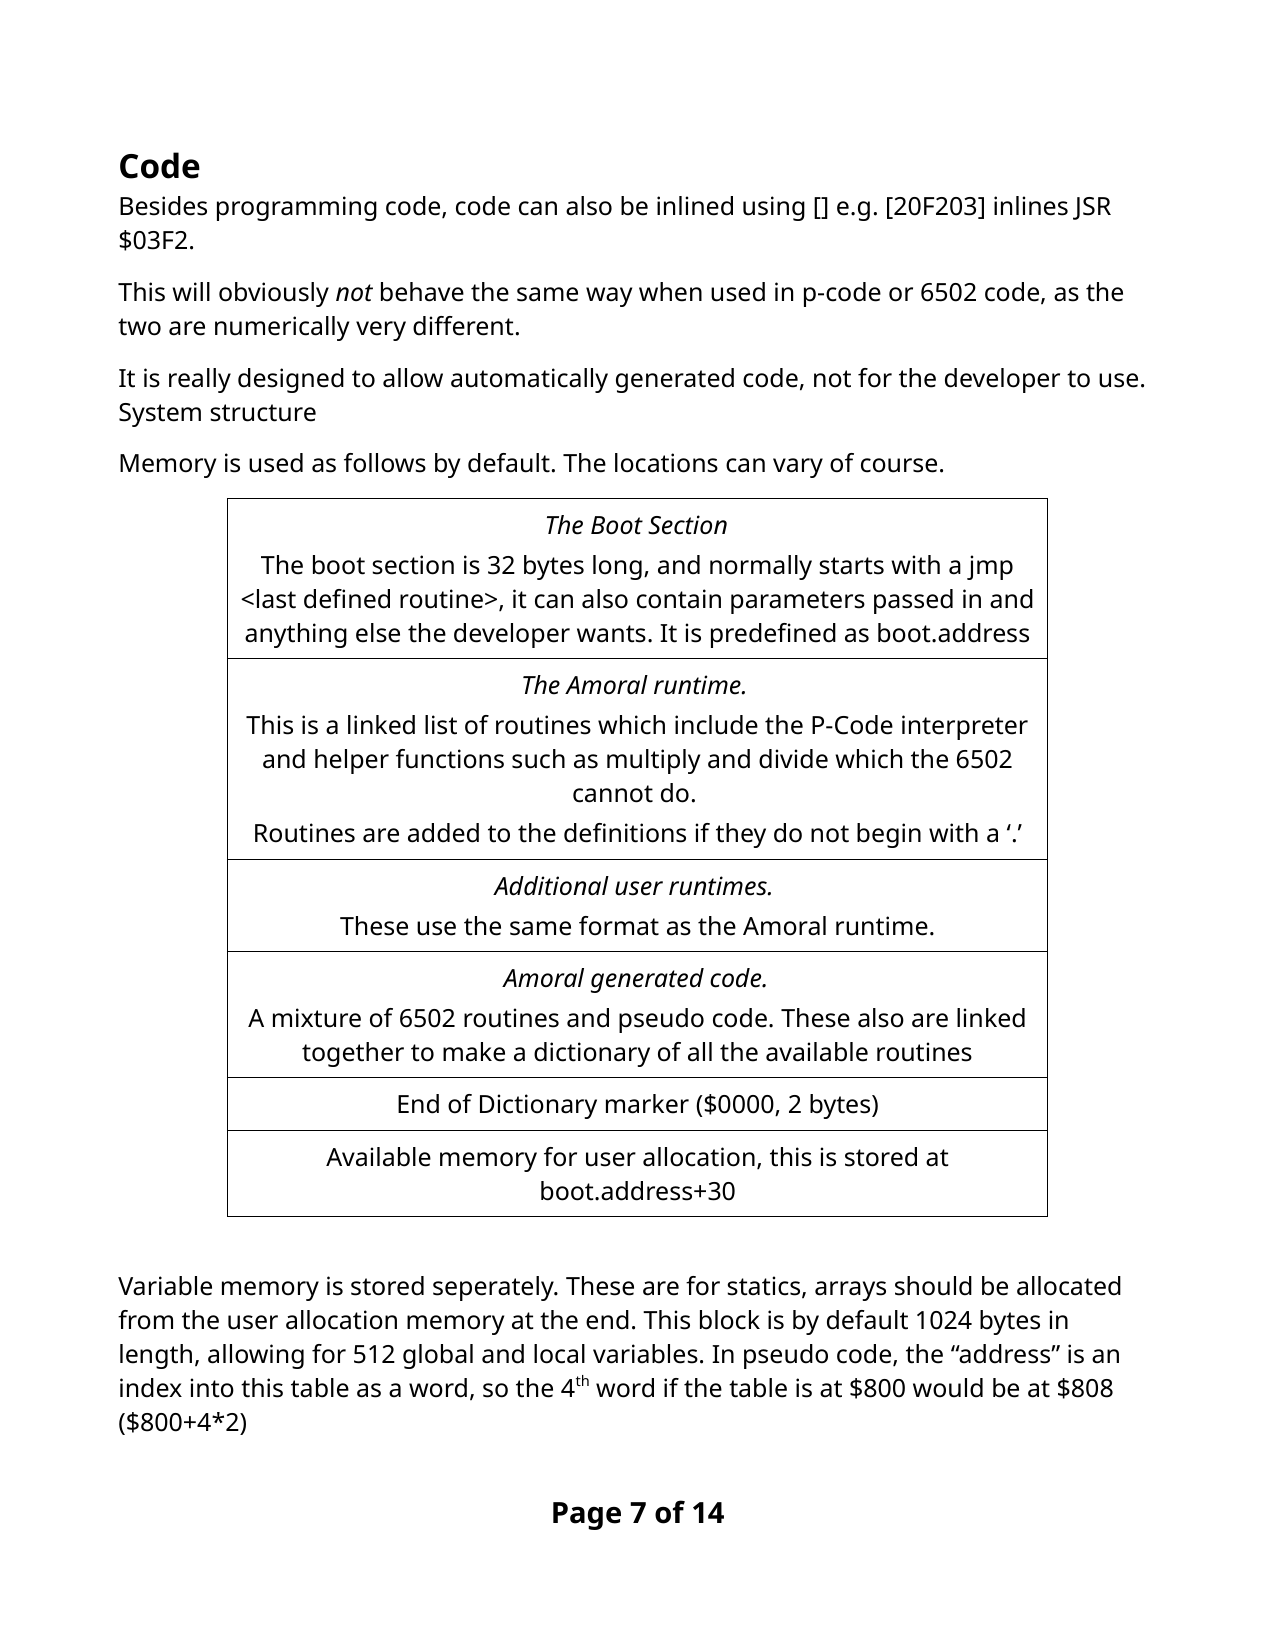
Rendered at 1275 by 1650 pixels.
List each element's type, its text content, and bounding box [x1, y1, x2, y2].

text Besides programming code, code can also be inlined using [] e.g. [20F203] inlines JSR $03F2. [118, 188, 1157, 257]
table_cell Available memory for user allocation, this is stored at boot.address+30 [228, 1131, 1047, 1216]
table_cell Additional user runtimes. These use the same format as the Amoral runtime. [228, 860, 1047, 951]
text It is really designed to allow automatically generated code, not for the developer to use. System structure [118, 360, 1157, 428]
table_cell The Amoral runtime. This is a linked list of routines which include the P-Code interpreter and helper functions such as multiply and divide which the 6502 cannot do. Routines are added to the definitions if they do not begin with a ‘.’ [228, 659, 1047, 858]
text Variable memory is stored seperately. These are for statics, arrays should be allocated from the user allocation memory at the end. This block is by default 1024 bytes in length, allowing for 512 global and local variables. In pseudo code, the “address” is an index into this table as a word, so the 4th word if the table is at $800 would be at $808 ($800+4*2) [118, 1269, 1157, 1439]
table_header The Boot Section The boot section is 32 bytes long, and normally starts with a jmp <last defined routine>, it can also contain parameters passed in and anything else the developer wants. It is predefined as boot.address [228, 499, 1047, 658]
text This will obviously not behave the same way when used in p-code or 6502 code, as the two are numerically very different. [118, 274, 1157, 342]
subtitle Code [118, 143, 1157, 188]
table_cell End of Dictionary marker ($0000, 2 bytes) [228, 1078, 1047, 1129]
text Memory is used as follows by default. The locations can vary of course. [118, 446, 1157, 480]
table_cell Amoral generated code. A mixture of 6502 routines and pseudo code. These also are linked together to make a dictionary of all the available routines [228, 952, 1047, 1077]
